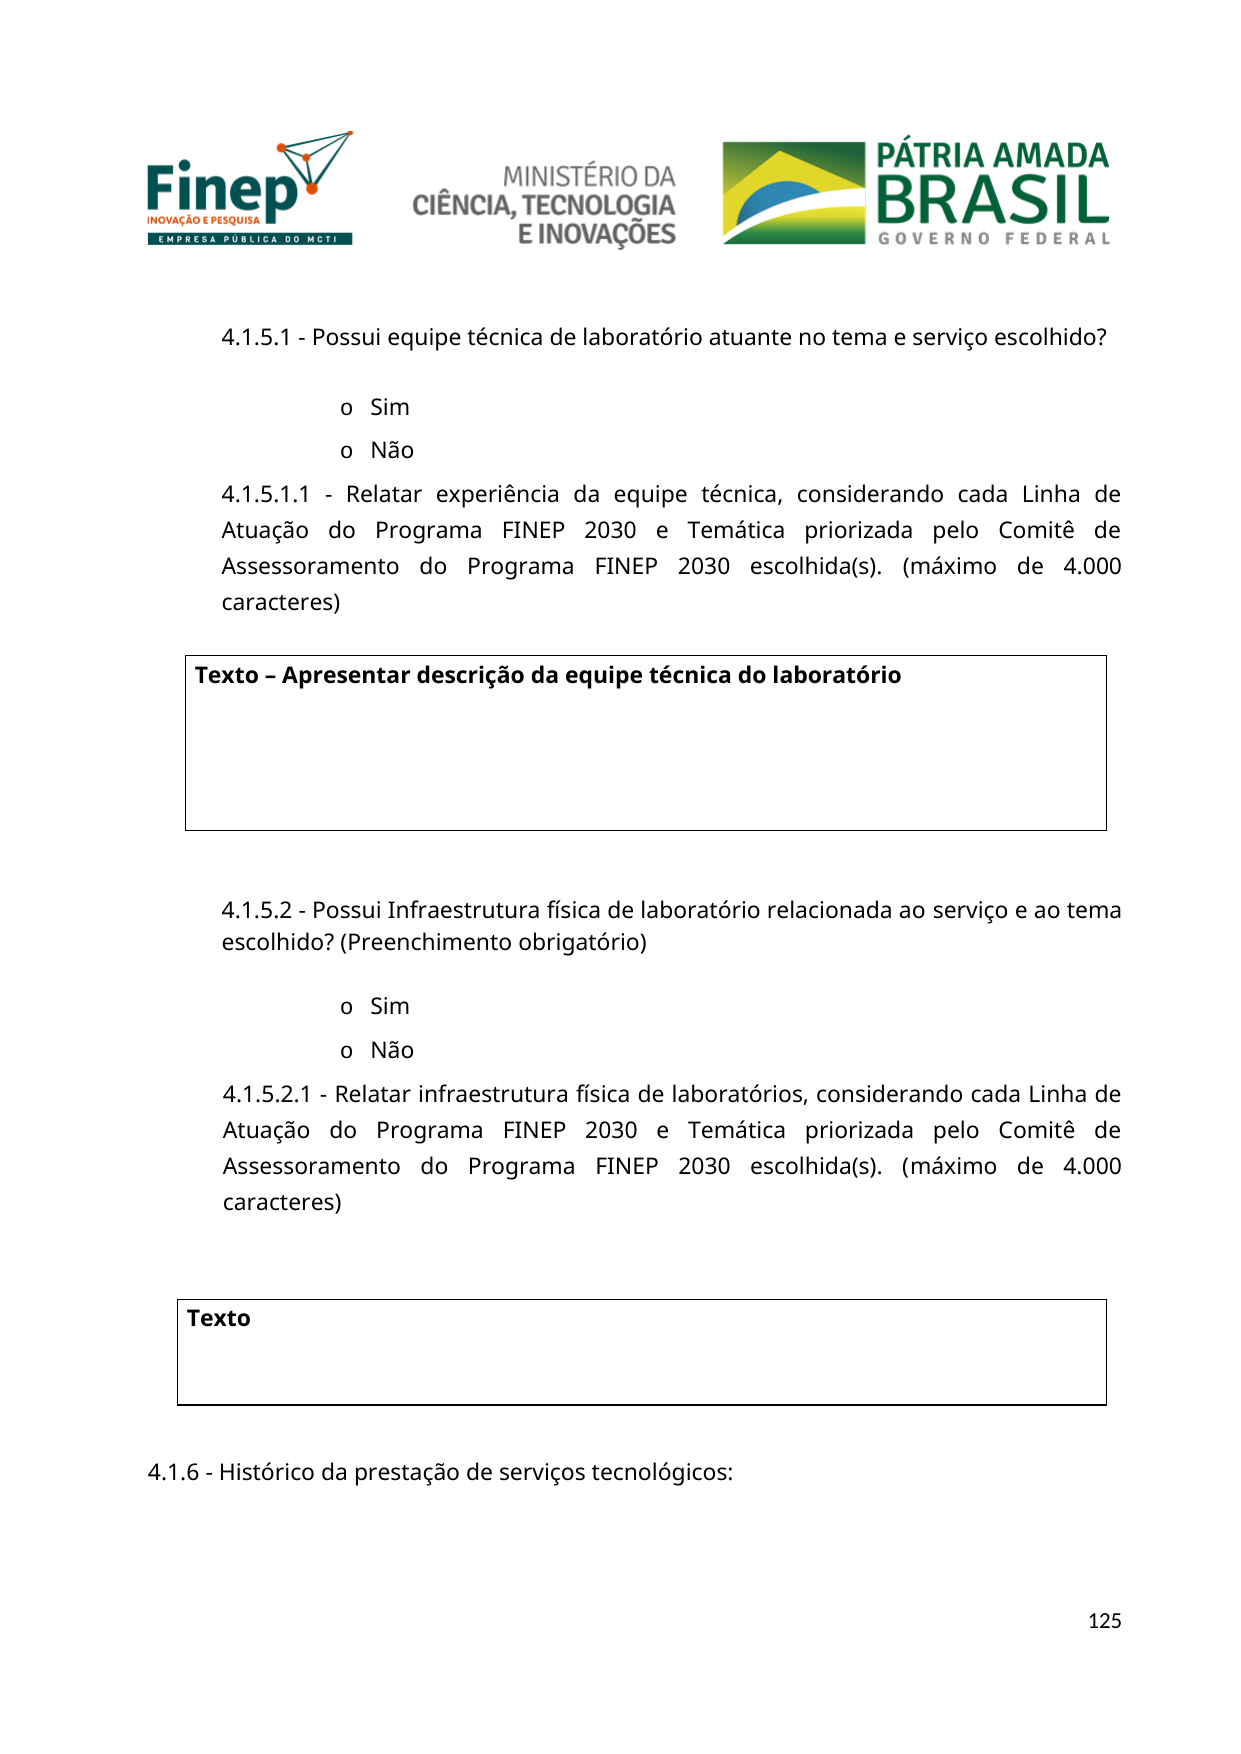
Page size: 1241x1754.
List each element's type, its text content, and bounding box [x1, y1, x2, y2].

list Não [296, 1034, 1122, 1066]
list Sim [296, 391, 1122, 422]
text 4.1.5.1 - Possui equipe técnica de laboratório atuante no tema e serviço escolhido? [221, 321, 1122, 353]
list Não [296, 434, 1122, 466]
text 4.1.5.2 - Possui Infraestrutura física de laboratório relacionada ao serviço e ao tema escolhido? (Preenchimento obrigatório) [221, 894, 1122, 957]
text 4.1.6 - Histórico da prestação de serviços tecnológicos: [148, 1456, 1122, 1487]
list Texto [178, 1300, 1106, 1333]
list Sim [296, 990, 1122, 1022]
list Texto – Apresentar descrição da equipe técnica do laboratório [186, 656, 1106, 690]
text 4.1.5.1.1 - Relatar experiência da equipe técnica, considerando cada Linha de Atuação do Programa FINEP 2030 e Temática priorizada pelo Comitê de Assessoramento do Programa FINEP 2030 escolhida(s). (máximo de 4.000 caracteres) [221, 478, 1122, 617]
list 4.1.5.2.1 - Relatar infraestrutura física de laboratórios, considerando cada Linha de Atuação do Programa FINEP 2030 e Temática priorizada pelo Comitê de Assessoramento do Programa FINEP 2030 escolhida(s). (máximo de 4.000 caracteres) [223, 1078, 1122, 1217]
